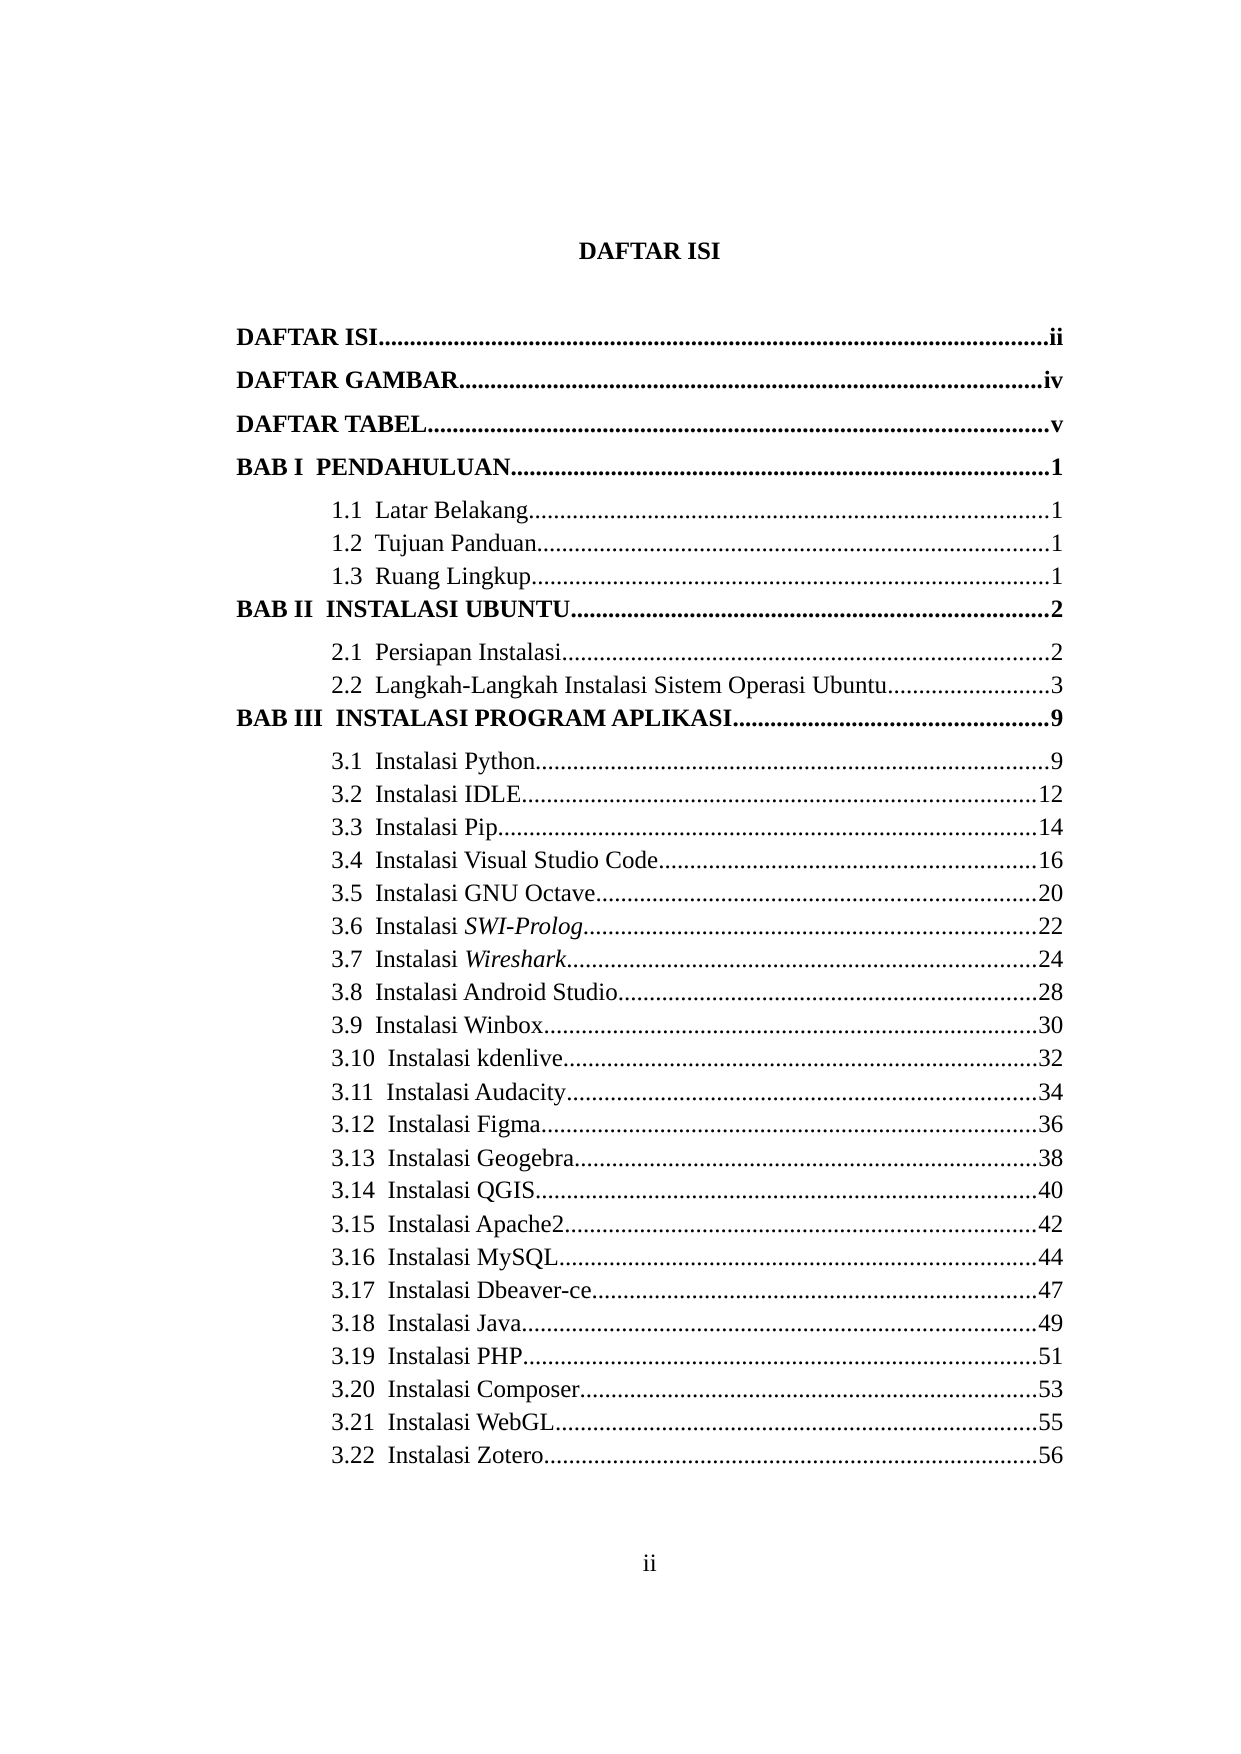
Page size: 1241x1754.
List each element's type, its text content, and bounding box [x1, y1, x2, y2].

text 3.17 Instalasi Dbeaver-ce 47 [325, 1275, 1063, 1303]
text 3.20 Instalasi Composer 53 [325, 1374, 1063, 1402]
text 3.21 Instalasi WebGL 55 [325, 1407, 1063, 1436]
text 3.9 Instalasi Winbox 30 [325, 1011, 1063, 1039]
text 3.8 Instalasi Android Studio 28 [325, 977, 1063, 1006]
text 1.1 Latar Belakang 1 [325, 495, 1063, 524]
text 2.1 Persiapan Instalasi 2 [325, 637, 1063, 666]
text 3.4 Instalasi Visual Studio Code 16 [325, 845, 1063, 874]
text BAB II INSTALASI UBUNTU 2 [236, 594, 1063, 623]
text 3.11 Instalasi Audacity 34 [325, 1077, 1063, 1105]
subtitle DAFTAR ISI [236, 236, 1063, 265]
text 3.14 Instalasi QGIS 40 [325, 1176, 1063, 1204]
text 3.3 Instalasi Pip 14 [325, 812, 1063, 841]
text 3.12 Instalasi Figma 36 [325, 1109, 1063, 1138]
text 3.10 Instalasi kdenlive 32 [325, 1043, 1063, 1072]
text 2.2 Langkah-Langkah Instalasi Sistem Operasi Ubuntu 3 [325, 670, 1063, 699]
text 3.6 Instalasi SWI-Prolog 22 [325, 911, 1063, 940]
text 3.22 Instalasi Zotero 56 [325, 1440, 1063, 1468]
text 3.18 Instalasi Java 49 [325, 1308, 1063, 1336]
text 3.15 Instalasi Apache2 42 [325, 1209, 1063, 1237]
text 3.5 Instalasi GNU Octave 20 [325, 878, 1063, 907]
text BAB III INSTALASI PROGRAM APLIKASI 9 [236, 703, 1063, 732]
text 1.3 Ruang Lingkup 1 [325, 561, 1063, 590]
text 3.1 Instalasi Python 9 [325, 746, 1063, 775]
text DAFTAR GAMBAR iv [236, 366, 1063, 394]
text 3.16 Instalasi MySQL 44 [325, 1242, 1063, 1270]
text 3.2 Instalasi IDLE 12 [325, 779, 1063, 808]
text 1.2 Tujuan Panduan 1 [325, 528, 1063, 557]
text BAB I PENDAHULUAN 1 [236, 452, 1063, 481]
text 3.7 Instalasi Wireshark 24 [325, 944, 1063, 973]
text DAFTAR ISI ii [236, 322, 1063, 351]
text 3.19 Instalasi PHP 51 [325, 1341, 1063, 1369]
text DAFTAR TABEL v [236, 409, 1063, 437]
text 3.13 Instalasi Geogebra 38 [325, 1143, 1063, 1171]
